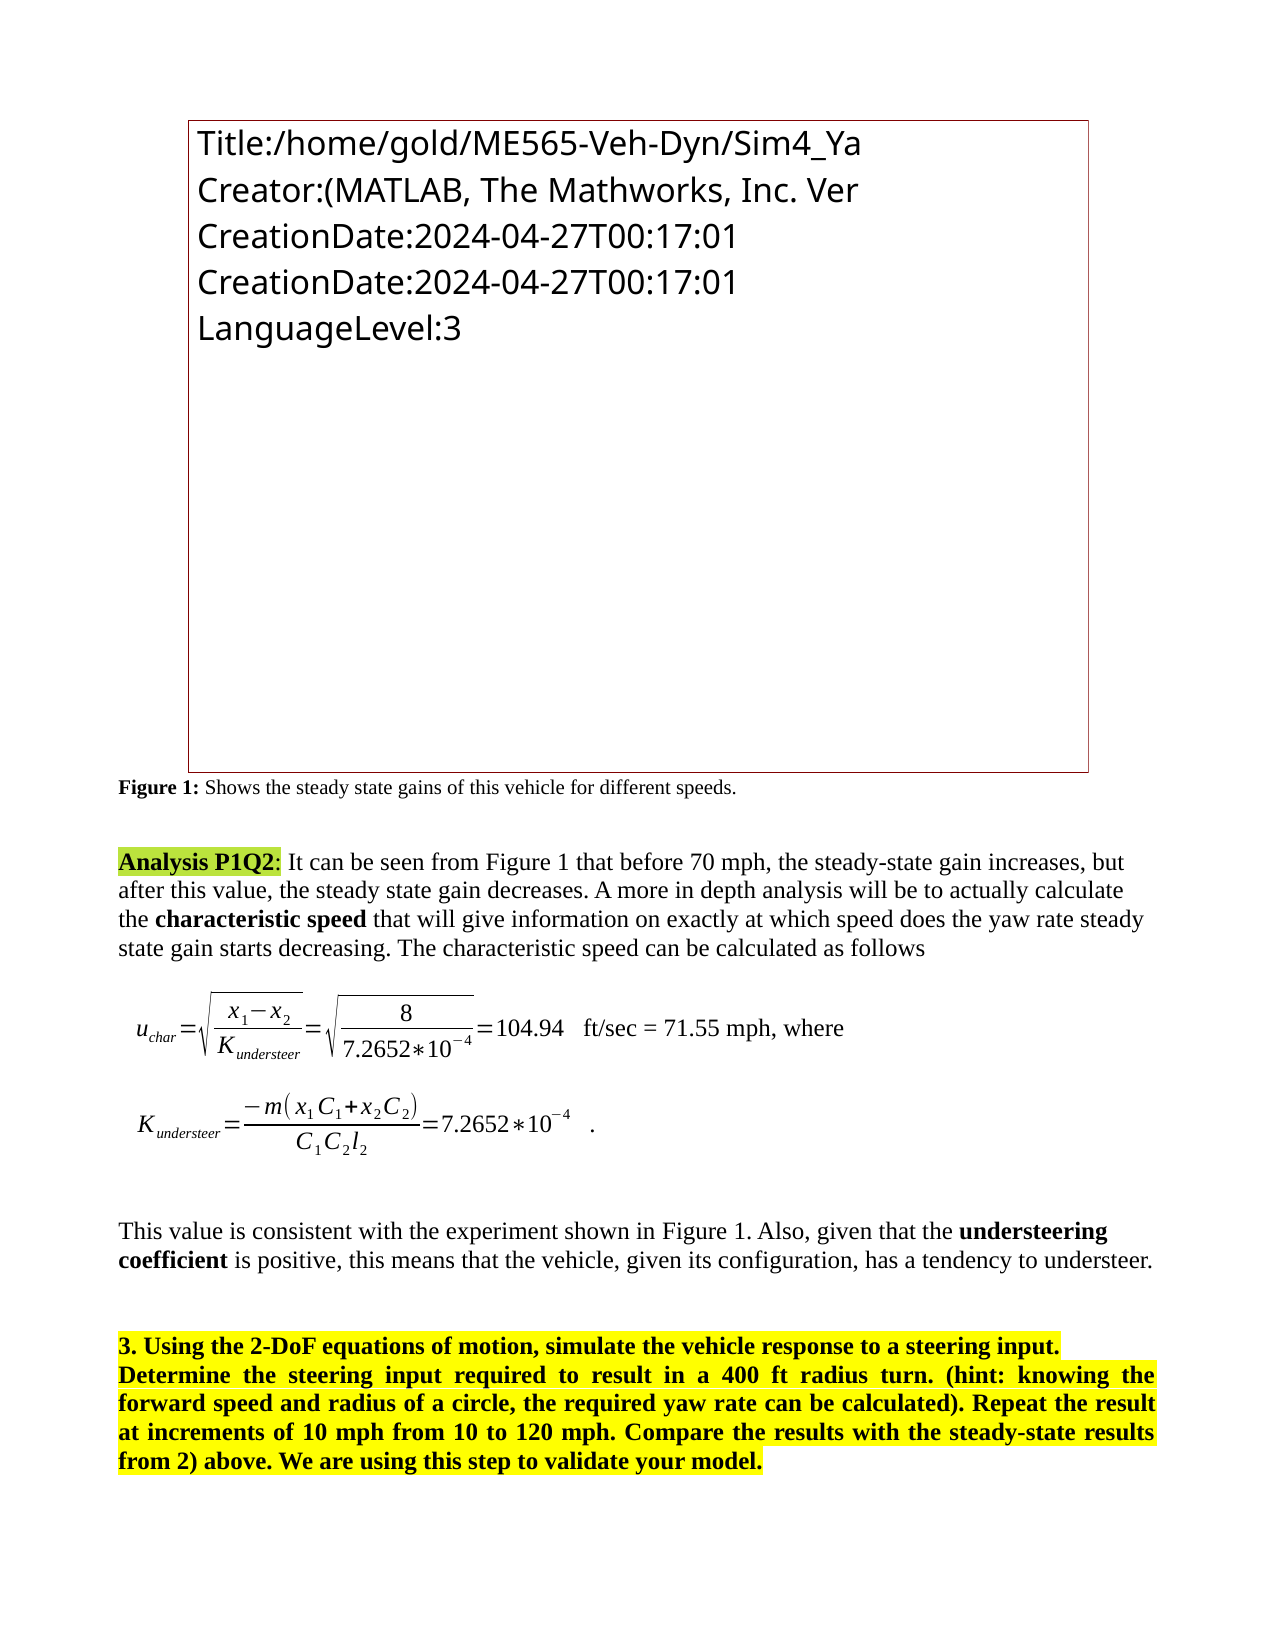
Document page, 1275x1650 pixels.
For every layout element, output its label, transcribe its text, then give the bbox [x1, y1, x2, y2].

text Figure 1: Shows the steady state gains of this vehicle for different speeds. [118, 775, 1157, 799]
text Analysis P1Q2: It can be seen from Figure 1 that before 70 mph, the steady-state gain increases, but after this value, the steady state gain decreases. A more in depth analysis will be to actually calculate the characteristic speed that will give information on exactly at which speed does the yaw rate steady state gain starts decreasing. The characteristic speed can be calculated as follows [118, 847, 1157, 962]
text ft/sec = 71.55 mph, where [118, 991, 1157, 1063]
text 3. Using the 2-DoF equations of motion, simulate the vehicle response to a steering input. [118, 1331, 1157, 1360]
text Determine the steering input required to result in a 400 ft radius turn. (hint: knowing the forward speed and radius of a circle, the required yaw rate can be calculated). Repeat the result at increments of 10 mph from 10 to 120 mph. Compare the results with the steady-state results from 2) above. We are using this step to validate your model. [118, 1360, 1157, 1475]
text . [118, 1091, 1157, 1158]
text This value is consistent with the experiment shown in Figure 1. Also, given that the understeering coefficient is positive, this means that the vehicle, given its configuration, has a tendency to understeer. [118, 1216, 1157, 1273]
